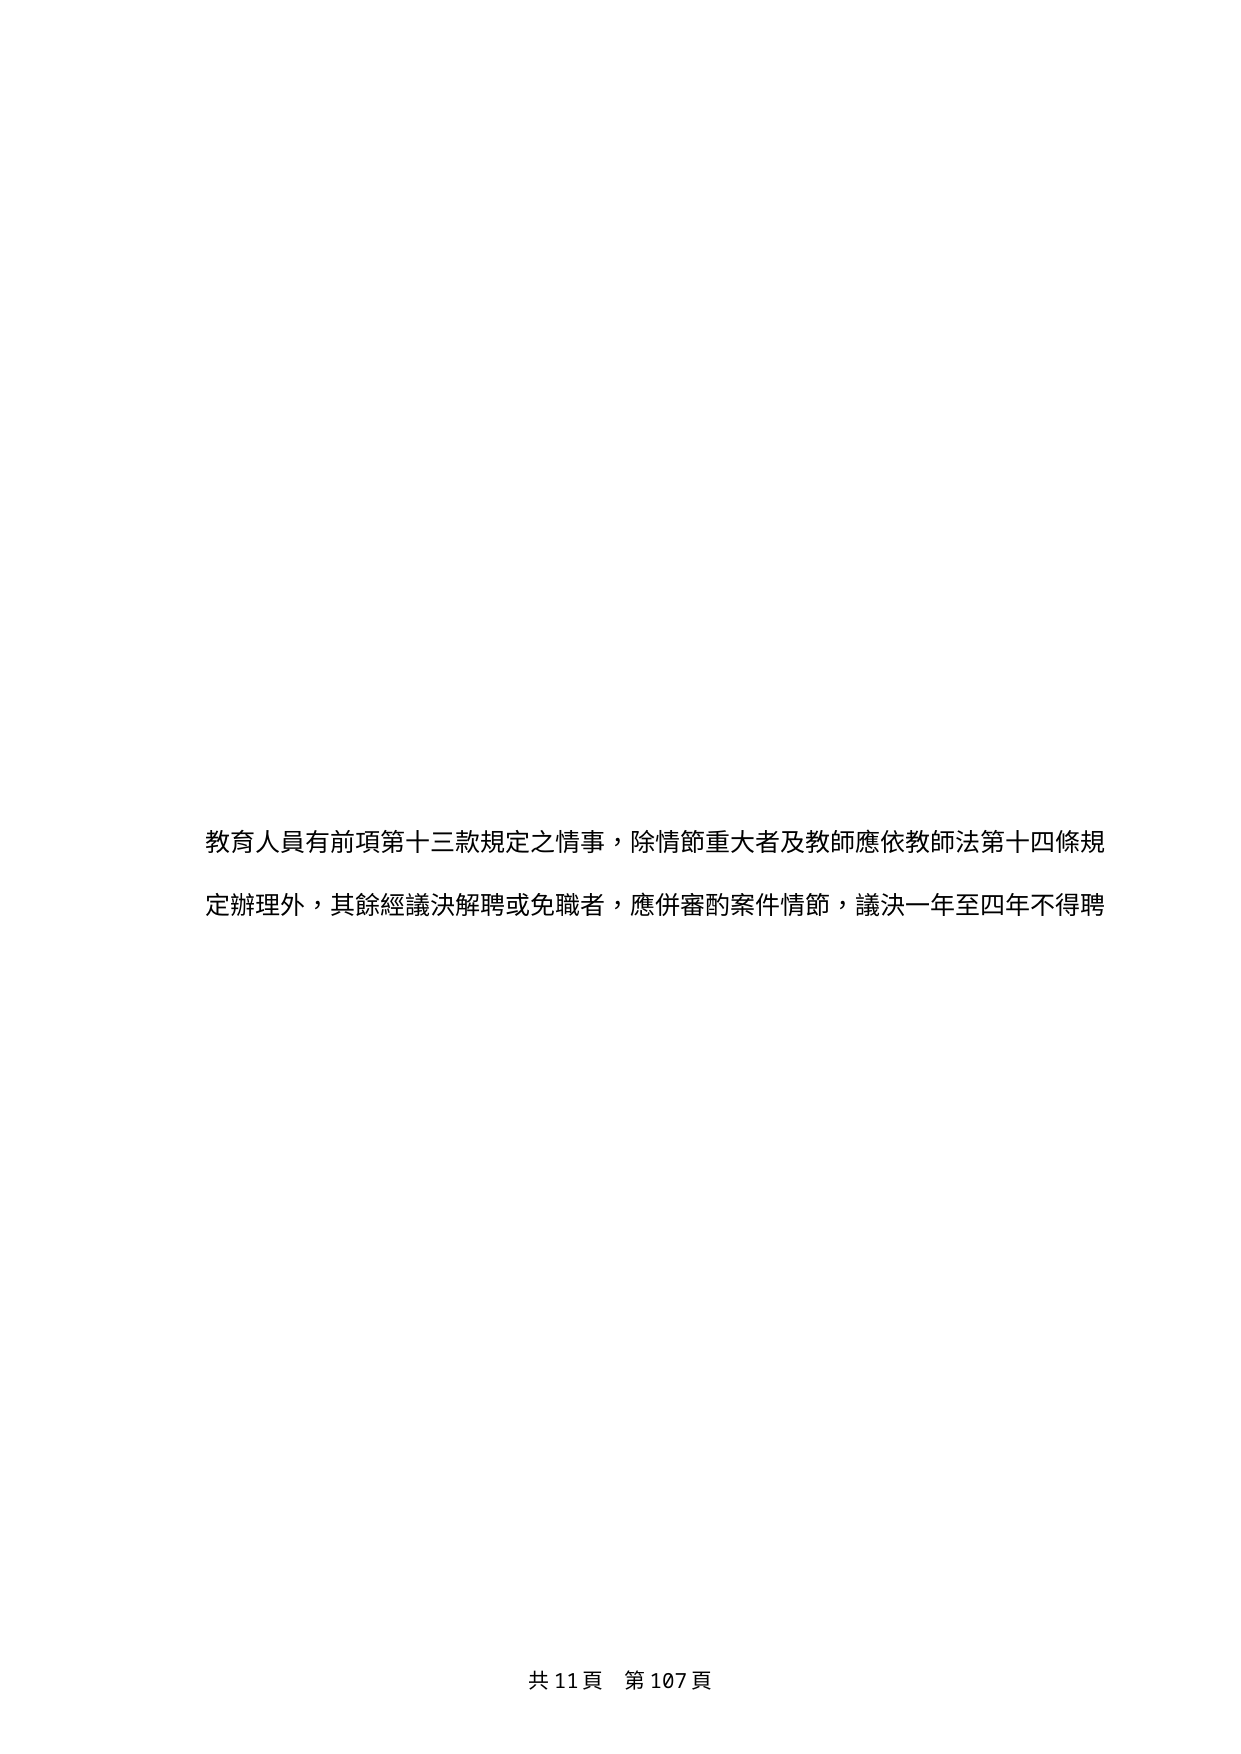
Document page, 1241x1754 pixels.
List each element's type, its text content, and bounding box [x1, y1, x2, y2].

text 教育人員有前項第十三款規定之情事，除情節重大者及教師應依教師法第十四條規定辦理外，其餘經議決解聘或免職者，應併審酌案件情節，議決一年至四年不得聘 [206, 799, 1122, 924]
